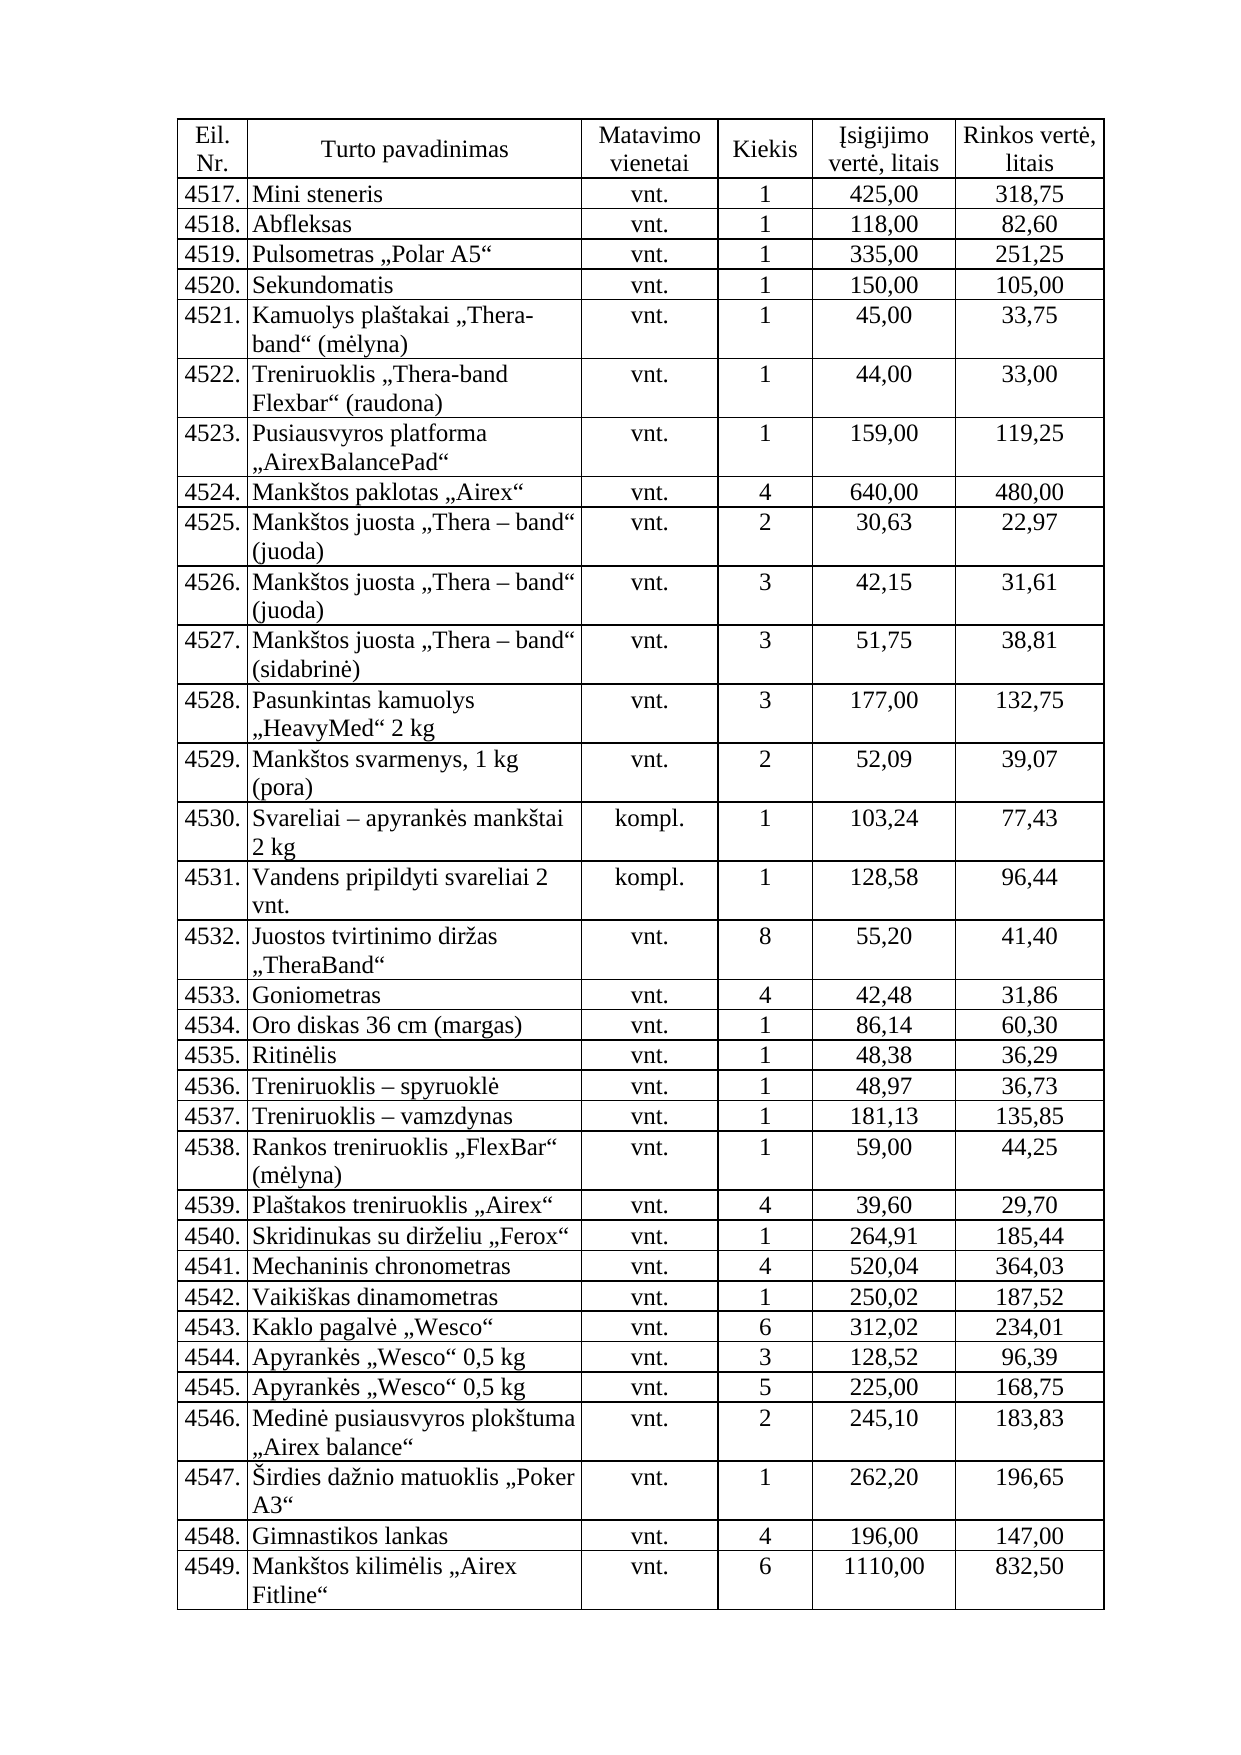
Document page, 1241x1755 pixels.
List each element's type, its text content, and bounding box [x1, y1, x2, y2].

table_header Įsigijimo vertė, litais [813, 120, 955, 177]
table_header Rinkos vertė, litais [956, 120, 1103, 177]
table_header Eil. Nr. [178, 120, 247, 177]
table_header Kiekis [719, 120, 812, 177]
table_header Matavimo vienetai [582, 120, 717, 177]
table_header Turto pavadinimas [248, 120, 581, 177]
